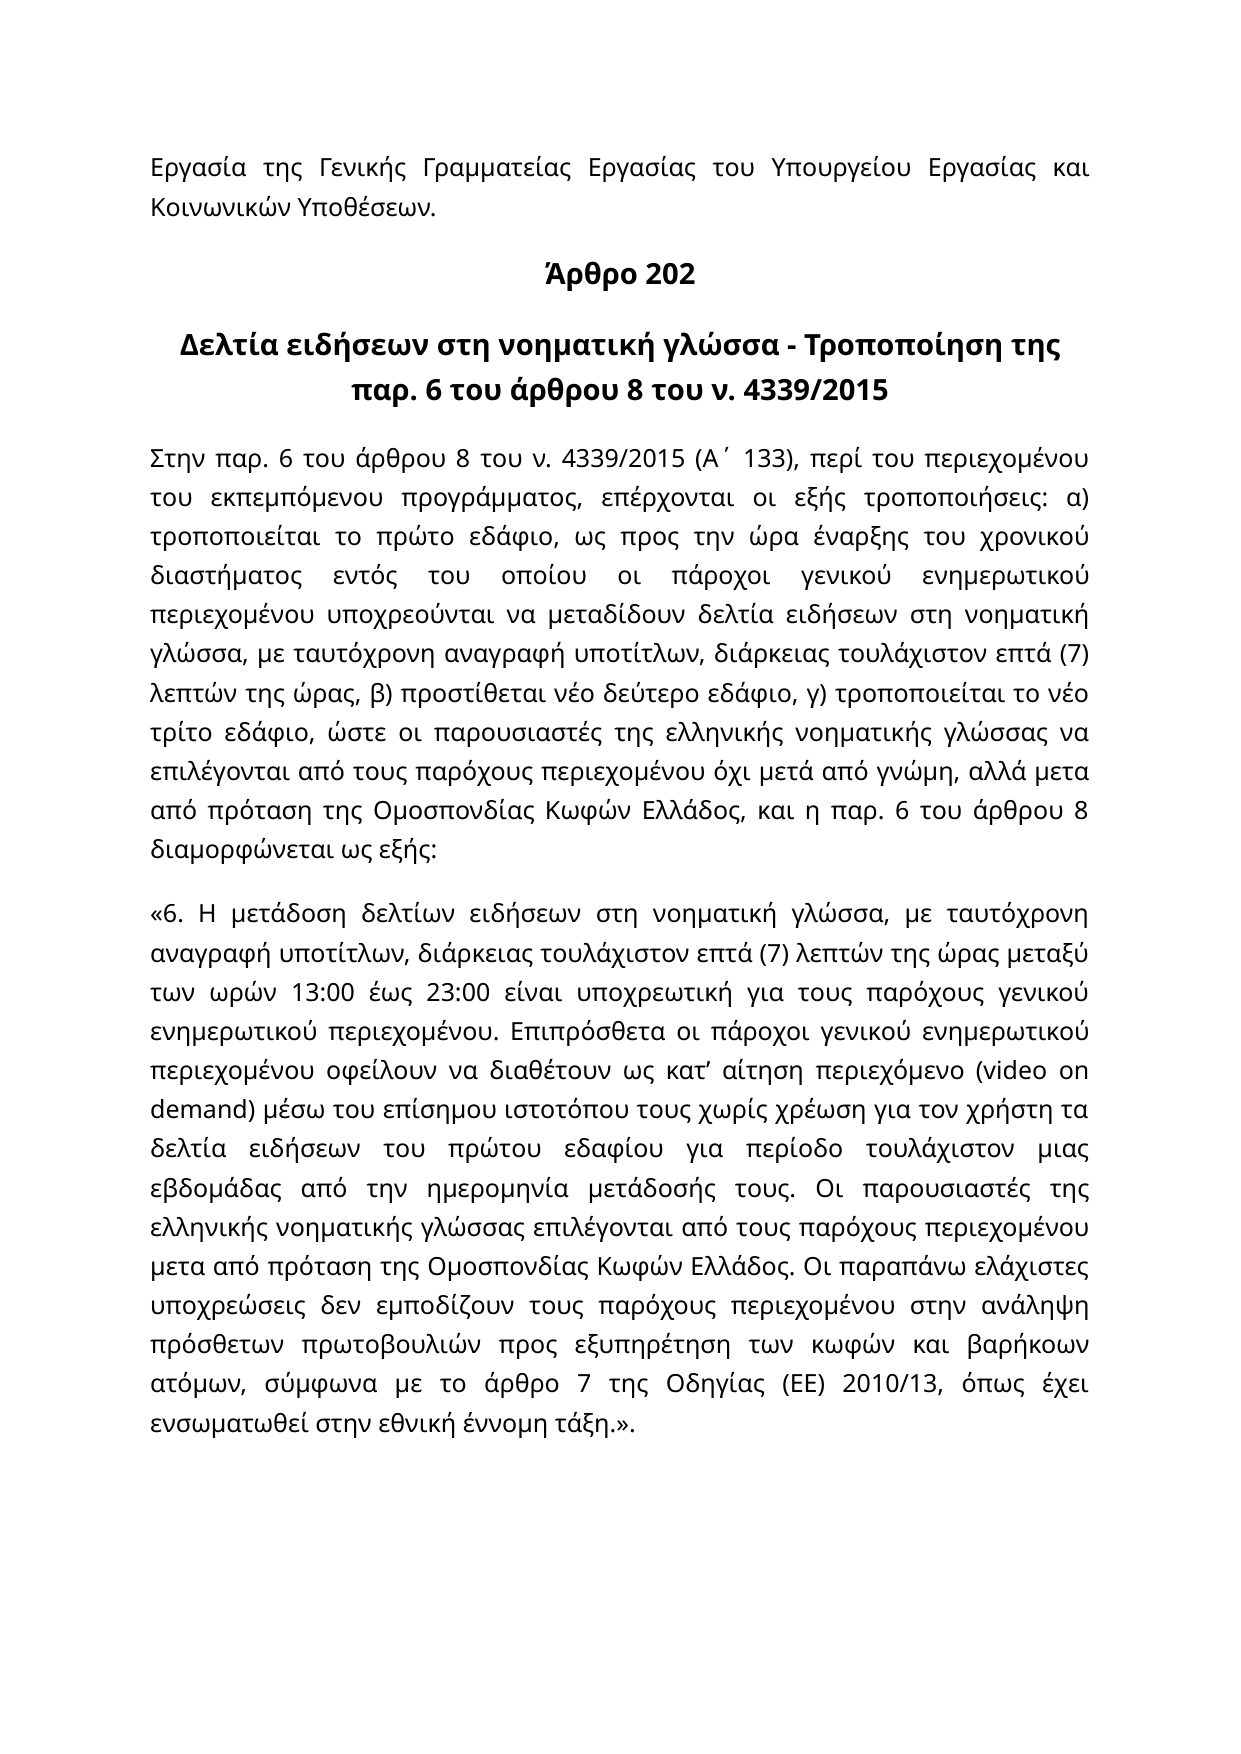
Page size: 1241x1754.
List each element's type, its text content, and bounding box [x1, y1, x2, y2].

text Εργασία της Γενικής Γραμματείας Εργασίας του Υπουργείου Εργασίας και Κοινωνικών Υποθέσεων. [150, 150, 1090, 223]
text «6. Η μετάδοση δελτίων ειδήσεων στη νοηματική γλώσσα, με ταυτόχρονη αναγραφή υποτίτλων, διάρκειας τουλάχιστον επτά (7) λεπτών της ώρας μεταξύ των ωρών 13:00 έως 23:00 είναι υποχρεωτική για τους παρόχους γενικού ενημερωτικού περιεχομένου. Επιπρόσθετα οι πάροχοι γενικού ενημερωτικού περιεχομένου οφείλουν να διαθέτουν ως κατ’ αίτηση περιεχόμενο (video on demand) μέσω του επίσημου ιστοτόπου τους χωρίς χρέωση για τον χρήστη τα δελτία ειδήσεων του πρώτου εδαφίου για περίοδο τουλάχιστον μιας εβδομάδας από την ημερομηνία μετάδοσής τους. Οι παρουσιαστές της ελληνικής νοηματικής γλώσσας επιλέγονται από τους παρόχους περιεχομένου μετα από πρόταση της Ομοσπονδίας Κωφών Ελλάδος. Οι παραπάνω ελάχιστες υποχρεώσεις δεν εμποδίζουν τους παρόχους περιεχομένου στην ανάληψη πρόσθετων πρωτοβουλιών προς εξυπηρέτηση των κωφών και βαρήκοων ατόμων, σύμφωνα με το άρθρο 7 της Οδηγίας (ΕΕ) 2010/13, όπως έχει ενσωματωθεί στην εθνική έννομη τάξη.». [150, 896, 1090, 1439]
text Στην παρ. 6 του άρθρου 8 του ν. 4339/2015 (Α΄ 133), περί του περιεχομένου του εκπεμπόμενου προγράμματος, επέρχονται οι εξής τροποποιήσεις: α) τροποποιείται το πρώτο εδάφιο, ως προς την ώρα έναρξης του χρονικού διαστήματος εντός του οποίου οι πάροχοι γενικού ενημερωτικού περιεχομένου υποχρεούνται να μεταδίδουν δελτία ειδήσεων στη νοηματική γλώσσα, με ταυτόχρονη αναγραφή υποτίτλων, διάρκειας τουλάχιστον επτά (7) λεπτών της ώρας, β) προστίθεται νέο δεύτερο εδάφιο, γ) τροποποιείται το νέο τρίτο εδάφιο, ώστε οι παρουσιαστές της ελληνικής νοηματικής γλώσσας να επιλέγονται από τους παρόχους περιεχομένου όχι μετά από γνώμη, αλλά μετα από πρόταση της Ομοσπονδίας Κωφών Ελλάδος, και η παρ. 6 του άρθρου 8 διαμορφώνεται ως εξής: [150, 440, 1090, 866]
subtitle Δελτία ειδήσεων στη νοηματική γλώσσα - Τροποποίηση της παρ. 6 του άρθρου 8 του ν. 4339/2015 [150, 324, 1090, 409]
subtitle Άρθρο 202 [150, 253, 1090, 293]
